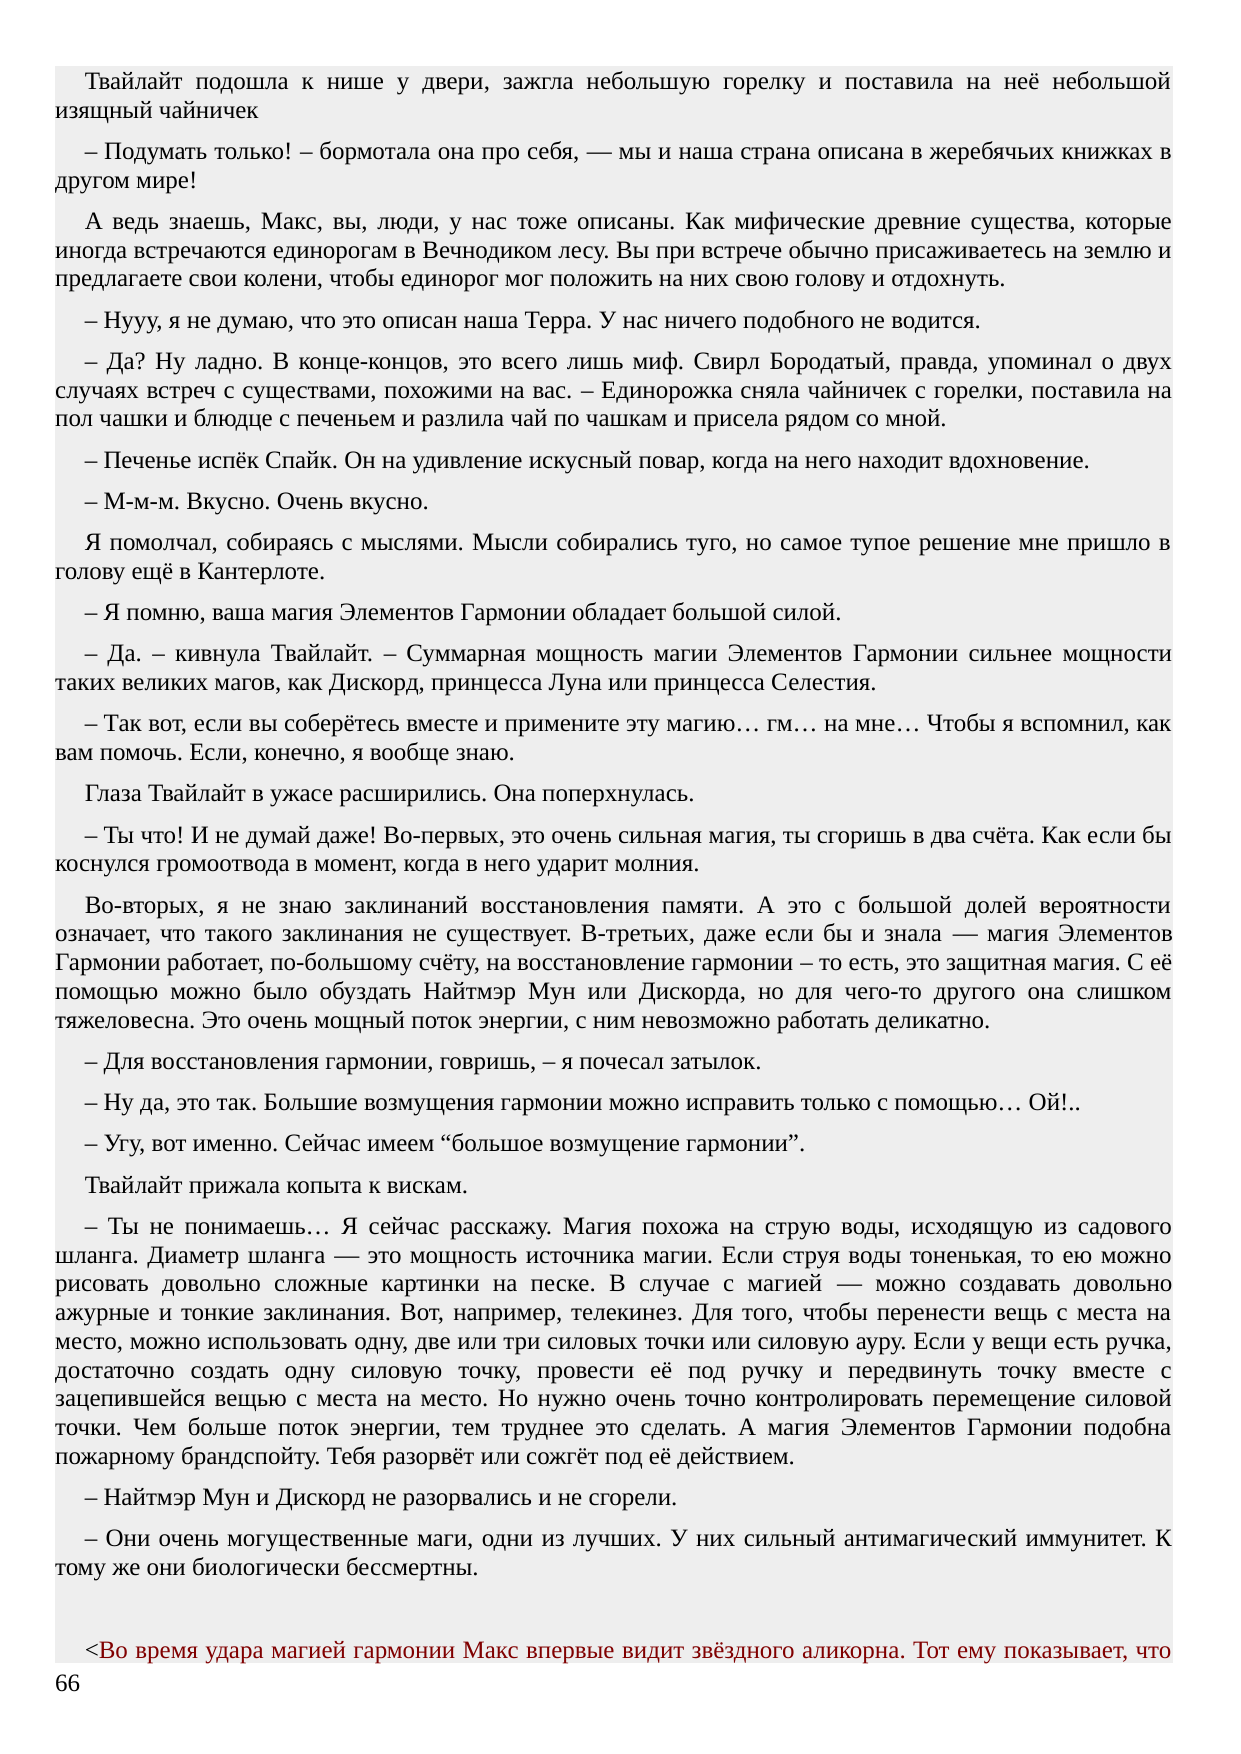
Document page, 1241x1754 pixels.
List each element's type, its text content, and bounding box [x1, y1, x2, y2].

text – Так вот, если вы соберётесь вместе и примените эту магию… гм… на мне… Чтобы я вспомнил, как вам помочь. Если, конечно, я вообще знаю. [55, 708, 1173, 766]
text – Я помню, ваша магия Элементов Гармонии обладает большой силой. [55, 597, 1173, 626]
text – Ты не понимаешь… Я сейчас расскажу. Магия похожа на струю воды, исходящую из садового шланга. Диаметр шланга — это мощность источника магии. Если струя воды тоненькая, то ею можно рисовать довольно сложные картинки на песке. В случае с магией — можно создавать довольно ажурные и тонкие заклинания. Вот, например, телекинез. Для того, чтобы перенести вещь с места на место, можно использовать одну, две или три силовых точки или силовую ауру. Если у вещи есть ручка, достаточно создать одну силовую точку, провести её под ручку и передвинуть точку вместе с зацепившейся вещью с места на место. Но нужно очень точно контролировать перемещение силовой точки. Чем больше поток энергии, тем труднее это сделать. А магия Элементов Гармонии подобна пожарному брандспойту. Тебя разорвёт или сожгёт под её действием. [55, 1211, 1173, 1470]
text Я помолчал, собираясь с мыслями. Мысли собирались туго, но самое тупое решение мне пришло в голову ещё в Кантерлоте. [55, 527, 1173, 585]
text – Для восстановления гармонии, говришь, – я почесал затылок. [55, 1046, 1173, 1075]
text – Печенье испёк Спайк. Он на удивление искусный повар, когда на него находит вдохновение. [55, 445, 1173, 473]
text – Нууу, я не думаю, что это описан наша Терра. У нас ничего подобного не водится. [55, 305, 1173, 333]
text А ведь знаешь, Макс, вы, люди, у нас тоже описаны. Как мифические древние существа, которые иногда встречаются единорогам в Вечнодиком лесу. Вы при встрече обычно присаживаетесь на землю и предлагаете свои колени, чтобы единорог мог положить на них свою голову и отдохнуть. [55, 206, 1173, 292]
text – М-м-м. Вкусно. Очень вкусно. [55, 486, 1173, 515]
text Твайлайт подошла к нише у двери, зажгла небольшую горелку и поставила на неё небольшой изящный чайничек [55, 66, 1173, 123]
text <Во время удара магией гармонии Макс впервые видит звёздного аликорна. Тот ему показывает, что [55, 1635, 1173, 1663]
text – Да? Ну ладно. В конце-концов, это всего лишь миф. Свирл Бородатый, правда, упоминал о двух случаях встреч с существами, похожими на вас. – Единорожка сняла чайничек с горелки, поставила на пол чашки и блюдце с печеньем и разлила чай по чашкам и присела рядом со мной. [55, 346, 1173, 432]
text – Ты что! И не думай даже! Во-первых, это очень сильная магия, ты сгоришь в два счёта. Как если бы коснулся громоотвода в момент, когда в него ударит молния. [55, 820, 1173, 877]
text – Угу, вот именно. Сейчас имеем “большое возмущение гармонии”. [55, 1128, 1173, 1157]
text – Да. – кивнула Твайлайт. – Суммарная мощность магии Элементов Гармонии сильнее мощности таких великих магов, как Дискорд, принцесса Луна или принцесса Селестия. [55, 638, 1173, 696]
text – Они очень могущественные маги, одни из лучших. У них сильный антимагический иммунитет. К тому же они биологически бессмертны. [55, 1523, 1173, 1581]
text – Ну да, это так. Большие возмущения гармонии можно исправить только с помощью… Ой!.. [55, 1087, 1173, 1116]
text Твайлайт прижала копыта к вискам. [55, 1170, 1173, 1198]
text – Найтмэр Мун и Дискорд не разорвались и не сгорели. [55, 1482, 1173, 1511]
text – Подумать только! – бормотала она про себя, — мы и наша страна описана в жеребячьих книжках в другом мире! [55, 136, 1173, 193]
text Во-вторых, я не знаю заклинаний восстановления памяти. А это с большой долей вероятности означает, что такого заклинания не существует. В-третьих, даже если бы и знала — магия Элементов Гармонии работает, по-большому счёту, на восстановление гармонии – то есть, это защитная магия. С её помощью можно было обуздать Найтмэр Мун или Дискорда, но для чего-то другого она слишком тяжеловесна. Это очень мощный поток энергии, с ним невозможно работать деликатно. [55, 890, 1173, 1033]
text Глаза Твайлайт в ужасе расширились. Она поперхнулась. [55, 778, 1173, 807]
